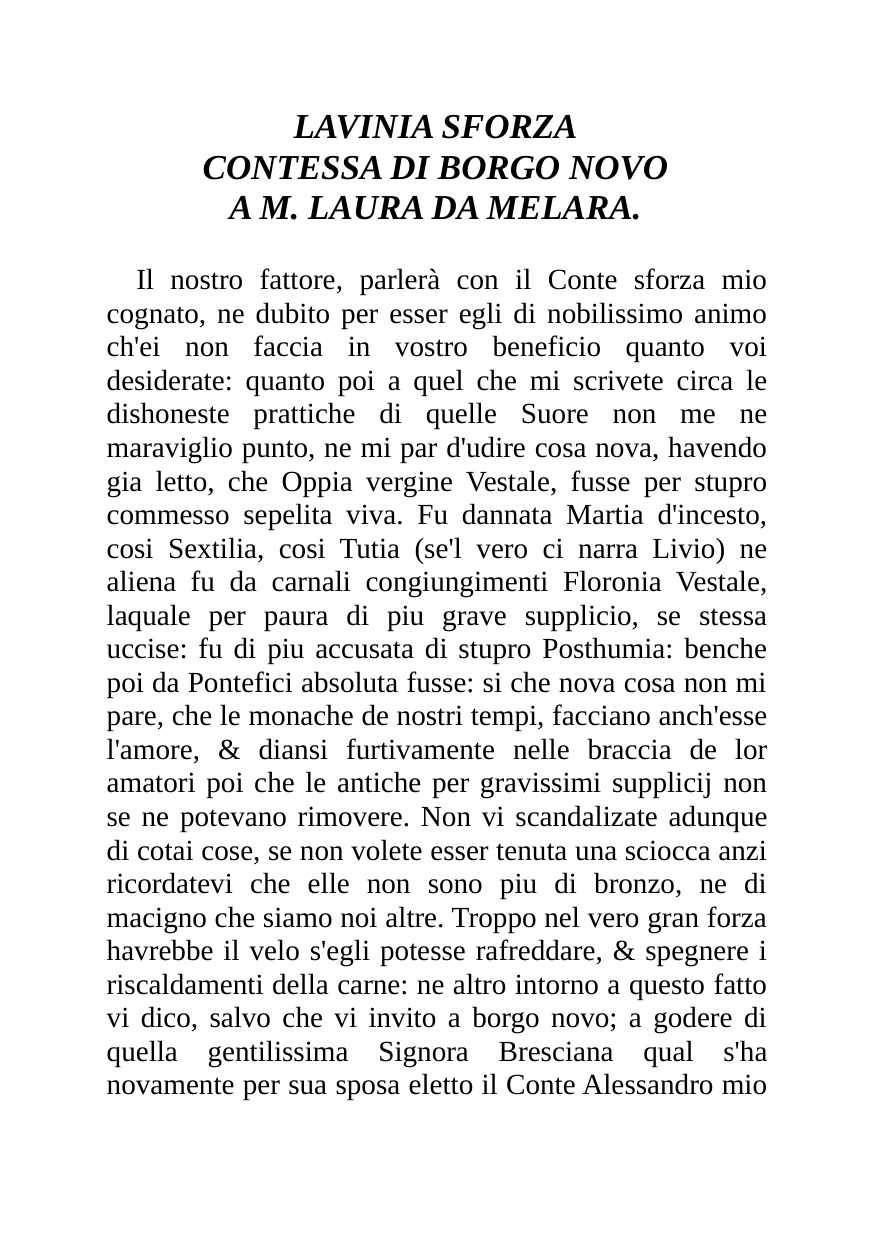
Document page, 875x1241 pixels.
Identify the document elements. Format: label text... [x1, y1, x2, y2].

subtitle LAVINIA SFORZA CONTESSA DI BORGO NOVO A M. LAURA DA MELARA. [106, 106, 768, 227]
text Il nostro fattore, parlerà con il Conte sforza mio cognato, ne dubito per esser egli di nobilissimo animo ch'ei non faccia in vostro beneficio quanto voi desiderate: quanto poi a quel che mi scrivete circa le dishoneste prattiche di quelle Suore non me ne maraviglio punto, ne mi par d'udire cosa nova, havendo gia letto, che Oppia vergine Vestale, fusse per stupro commesso sepelita viva. Fu dannata Martia d'incesto, cosi Sextilia, cosi Tutia (se'l vero ci narra Livio) ne aliena fu da carnali congiungimenti Floronia Vestale, laquale per paura di piu grave supplicio, se stessa uccise: fu di piu accusata di stupro Posthumia: benche poi da Pontefici absoluta fusse: si che nova cosa non mi pare, che le monache de nostri tempi, facciano anch'esse l'amore, & diansi furtivamente nelle braccia de lor amatori poi che le antiche per gravissimi supplicij non se ne potevano rimovere. Non vi scandalizate adunque di cotai cose, se non volete esser tenuta una sciocca anzi ricordatevi che elle non sono piu di bronzo, ne di macigno che siamo noi altre. Troppo nel vero gran forza havrebbe il velo s'egli potesse rafreddare, & spegnere i riscaldamenti della carne: ne altro intorno a questo fatto vi dico, salvo che vi invito a borgo novo; a godere di quella gentilissima Signora Bresciana qual s'ha novamente per sua sposa eletto il Conte Alessandro mio [106, 262, 768, 1101]
